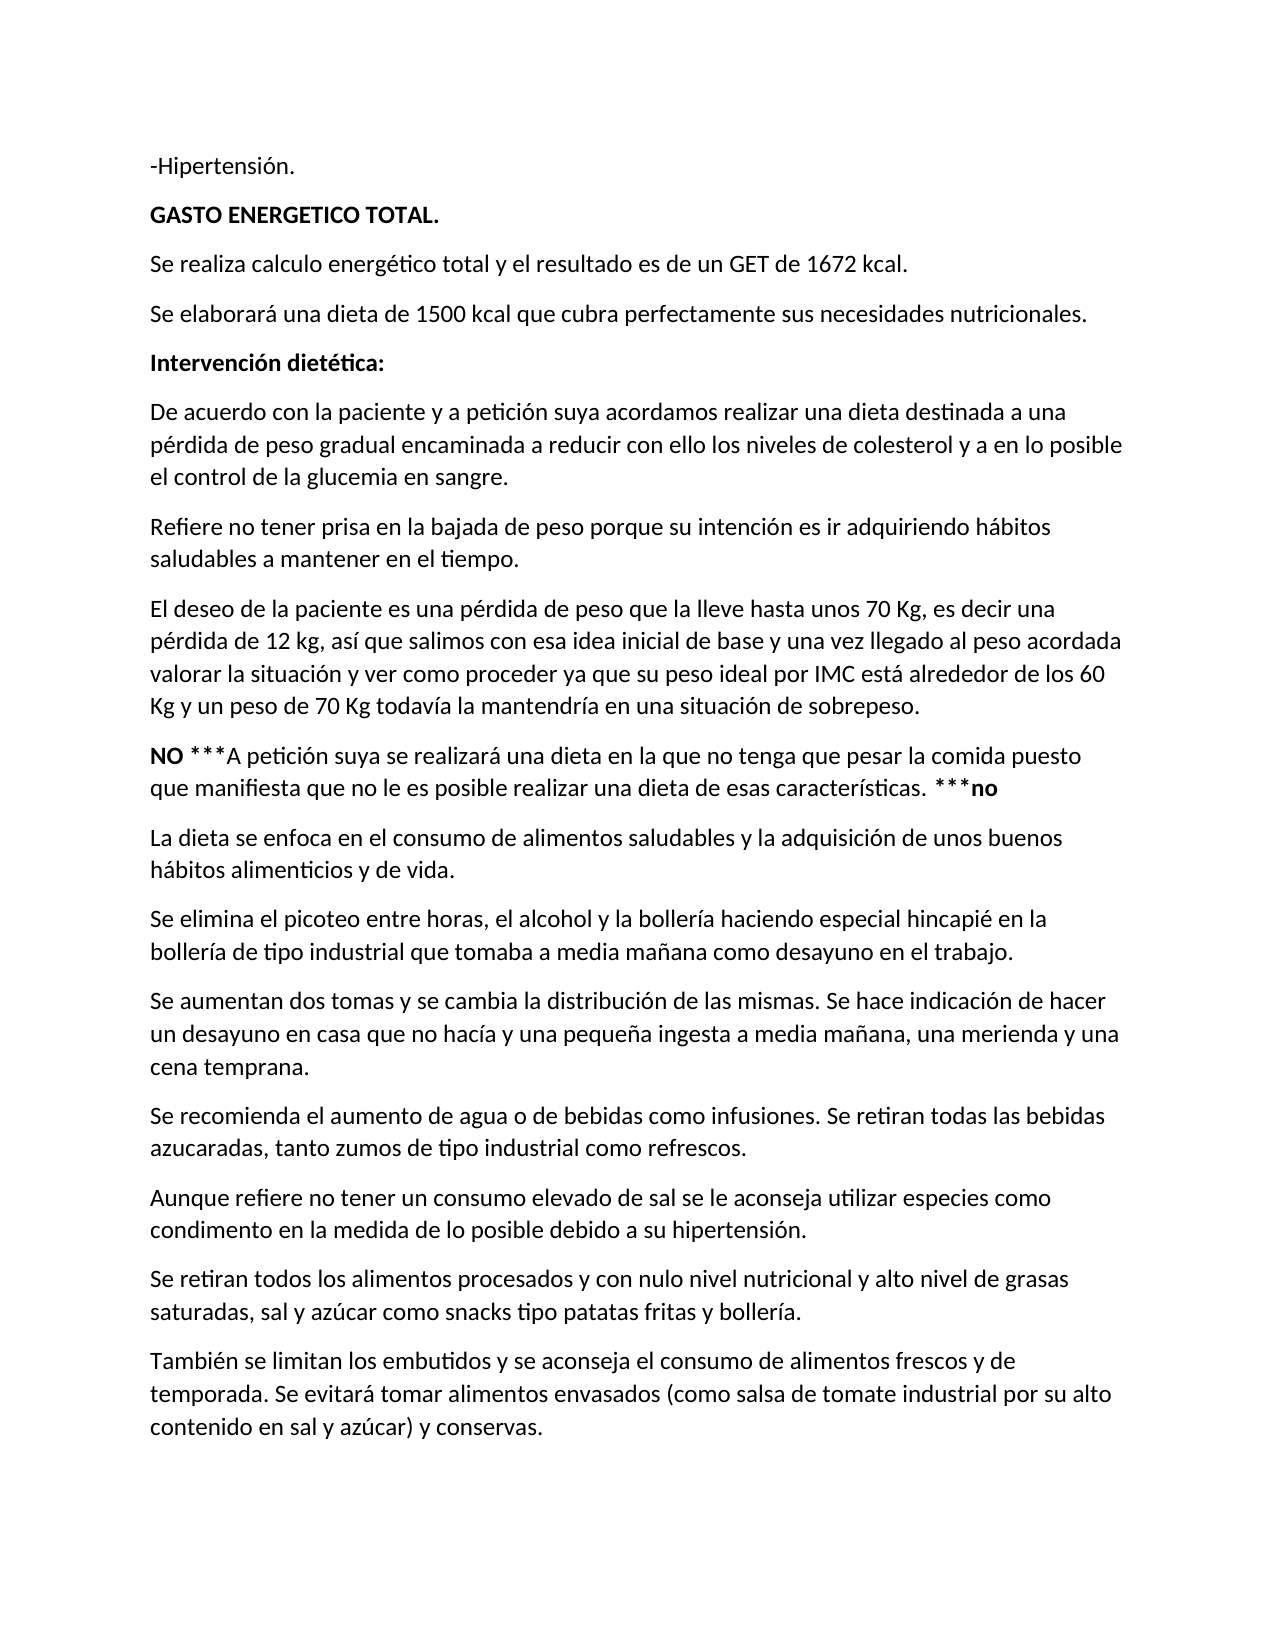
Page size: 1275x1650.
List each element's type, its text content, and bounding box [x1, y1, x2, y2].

text GASTO ENERGETICO TOTAL. [150, 199, 1125, 230]
text Refiere no tener prisa en la bajada de peso porque su intención es ir adquiriendo hábitos saludables a mantener en el tiempo. [150, 511, 1125, 574]
text Se retiran todos los alimentos procesados y con nulo nivel nutricional y alto nivel de grasas saturadas, sal y azúcar como snacks tipo patatas fritas y bollería. [150, 1264, 1125, 1327]
text Intervención dietética: [150, 347, 1125, 378]
text De acuerdo con la paciente y a petición suya acordamos realizar una dieta destinada a una pérdida de peso gradual encaminada a reducir con ello los niveles de colesterol y a en lo posible el control de la glucemia en sangre. [150, 396, 1125, 492]
text También se limitan los embutidos y se aconseja el consumo de alimentos frescos y de temporada. Se evitará tomar alimentos envasados (como salsa de tomate industrial por su alto contenido en sal y azúcar) y conservas. [150, 1346, 1125, 1441]
text -Hipertensión. [150, 150, 1125, 181]
text Se recomienda el aumento de agua o de bebidas como infusiones. Se retiran todas las bebidas azucaradas, tanto zumos de tipo industrial como refrescos. [150, 1100, 1125, 1163]
text El deseo de la paciente es una pérdida de peso que la lleve hasta unos 70 Kg, es decir una pérdida de 12 kg, así que salimos con esa idea inicial de base y una vez llegado al peso acordada valorar la situación y ver como proceder ya que su peso ideal por IMC está alrededor de los 60 Kg y un peso de 70 Kg todavía la mantendría en una situación de sobrepeso. [150, 593, 1125, 721]
text La dieta se enfoca en el consumo de alimentos saludables y la adquisición de unos buenos hábitos alimenticios y de vida. [150, 822, 1125, 885]
text Se elaborará una dieta de 1500 kcal que cubra perfectamente sus necesidades nutricionales. [150, 298, 1125, 328]
text Se aumentan dos tomas y se cambia la distribución de las mismas. Se hace indicación de hacer un desayuno en casa que no hacía y una pequeña ingesta a media mañana, una merienda y una cena temprana. [150, 985, 1125, 1081]
text Se elimina el picoteo entre horas, el alcohol y la bollería haciendo especial hincapié en la bollería de tipo industrial que tomaba a media mañana como desayuno en el trabajo. [150, 903, 1125, 967]
text NO ***A petición suya se realizará una dieta en la que no tenga que pesar la comida puesto que manifiesta que no le es posible realizar una dieta de esas características. ***no [150, 740, 1125, 803]
text Aunque refiere no tener un consumo elevado de sal se le aconseja utilizar especies como condimento en la medida de lo posible debido a su hipertensión. [150, 1182, 1125, 1245]
text Se realiza calculo energético total y el resultado es de un GET de 1672 kcal. [150, 248, 1125, 279]
